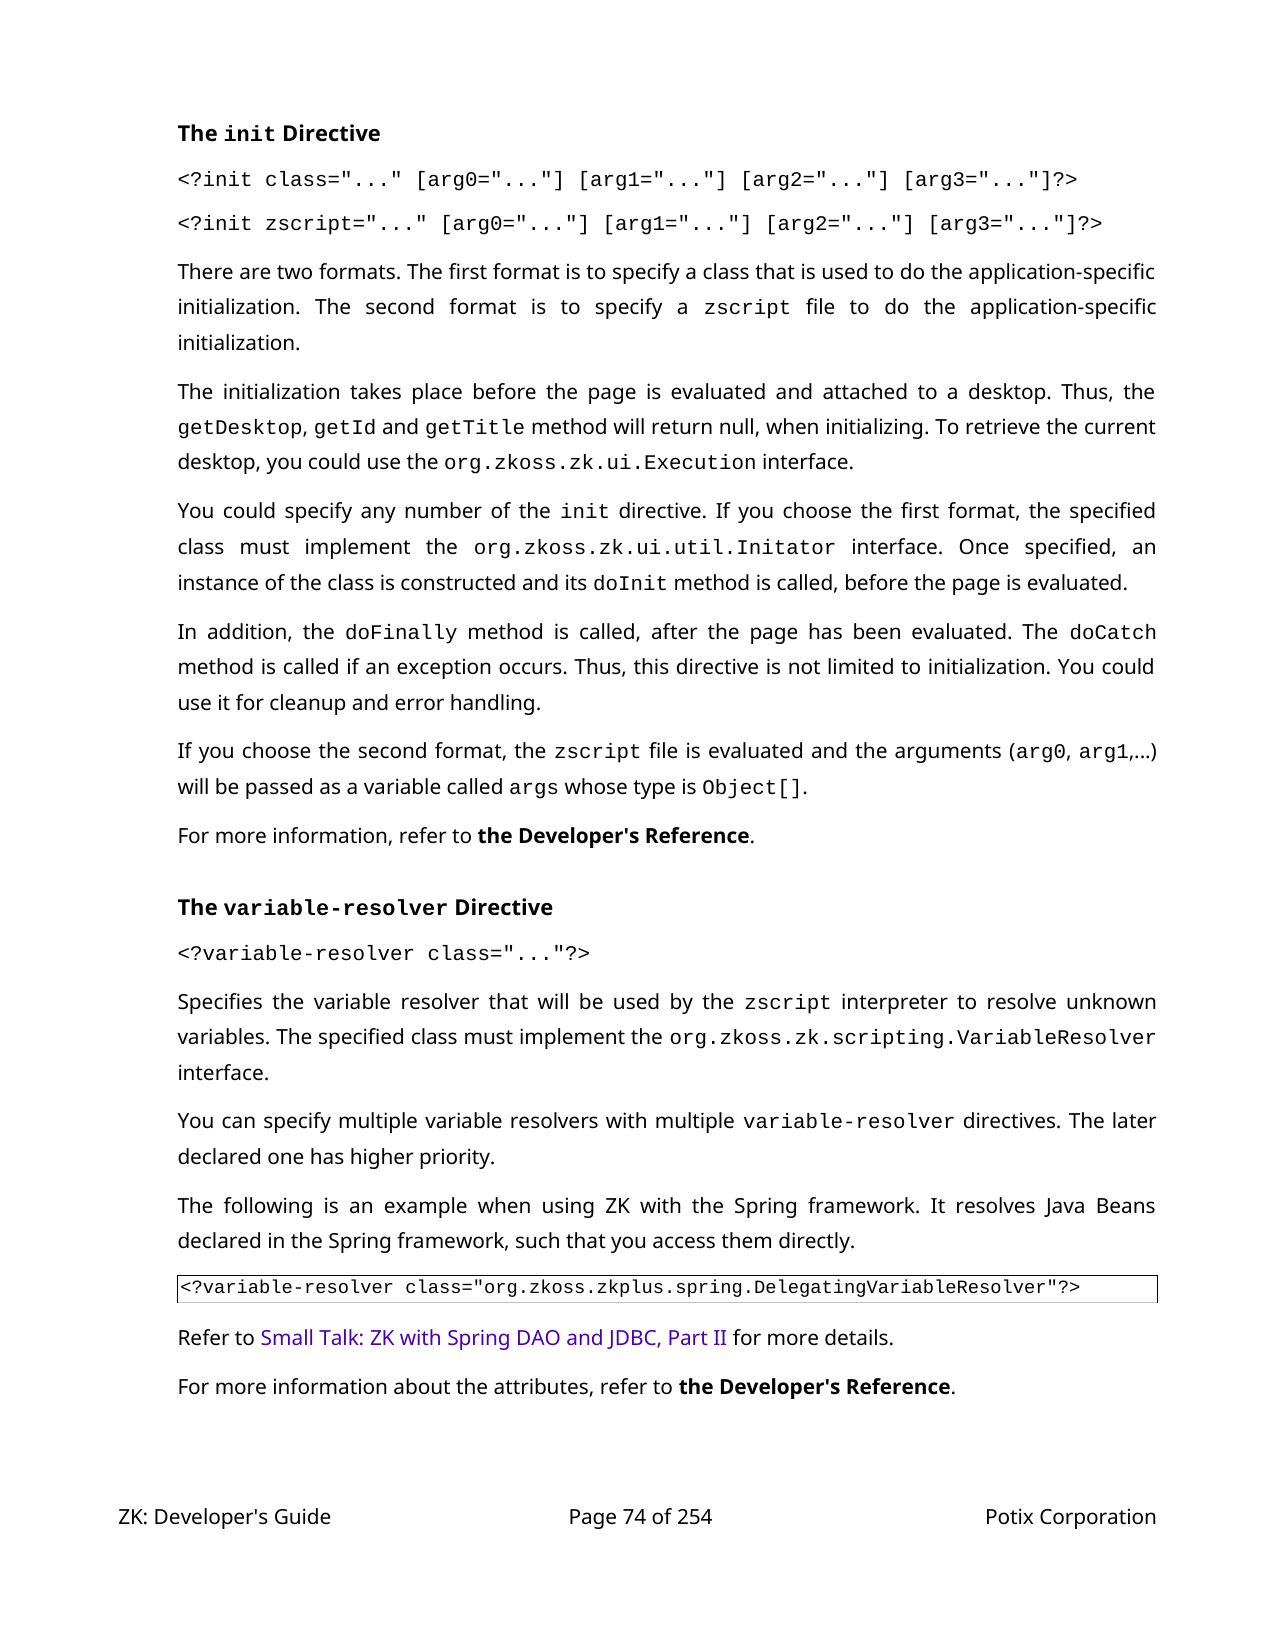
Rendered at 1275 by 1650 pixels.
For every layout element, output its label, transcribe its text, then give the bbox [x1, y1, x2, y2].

subtitle The init Directive [177, 118, 1157, 148]
text <?variable-resolver class="org.zkoss.zkplus.spring.DelegatingVariableResolver"?> [178, 1276, 1157, 1302]
text <?variable-resolver class="..."?> [177, 943, 1157, 966]
text Specifies the variable resolver that will be used by the zscript interpreter to resolve unknown variables. The specified class must implement the org.zkoss.zk.scripting.VariableResolver interface. [177, 987, 1157, 1086]
text The following is an example when using ZK with the Spring framework. It resolves Java Beans declared in the Spring framework, such that you access them directly. [177, 1191, 1157, 1254]
text The initialization takes place before the page is evaluated and attached to a desktop. Thus, the getDesktop, getId and getTitle method will return null, when initializing. To retrieve the current desktop, you could use the org.zkoss.zk.ui.Execution interface. [177, 377, 1157, 476]
text <?init zscript="..." [arg0="..."] [arg1="..."] [arg2="..."] [arg3="..."]?> [177, 213, 1157, 237]
text You could specify any number of the init directive. If you choose the first format, the specified class must implement the org.zkoss.zk.ui.util.Initator interface. Once specified, an instance of the class is constructed and its doInit method is called, before the page is evaluated. [177, 497, 1157, 596]
text <?init class="..." [arg0="..."] [arg1="..."] [arg2="..."] [arg3="..."]?> [177, 169, 1157, 192]
text If you choose the second format, the zscript file is evaluated and the arguments (arg0, arg1,...) will be passed as a variable called args whose type is Object[]. [177, 736, 1157, 801]
subtitle The variable-resolver Directive [177, 892, 1157, 922]
text There are two formats. The first format is to specify a class that is used to do the application-specific initialization. The second format is to specify a zscript file to do the application-specific initialization. [177, 257, 1157, 356]
text For more information about the attributes, refer to the Developer's Reference. [177, 1372, 1157, 1400]
text You can specify multiple variable resolvers with multiple variable-resolver directives. The later declared one has higher priority. [177, 1107, 1157, 1170]
text For more information, refer to the Developer's Reference. [177, 821, 1157, 849]
text In addition, the doFinally method is called, after the page has been evaluated. The doCatch method is called if an exception occurs. Thus, this directive is not limited to initialization. You could use it for cleanup and error handling. [177, 617, 1157, 716]
text Refer to Small Talk: ZK with Spring DAO and JDBC, Part II for more details. [177, 1323, 1157, 1351]
